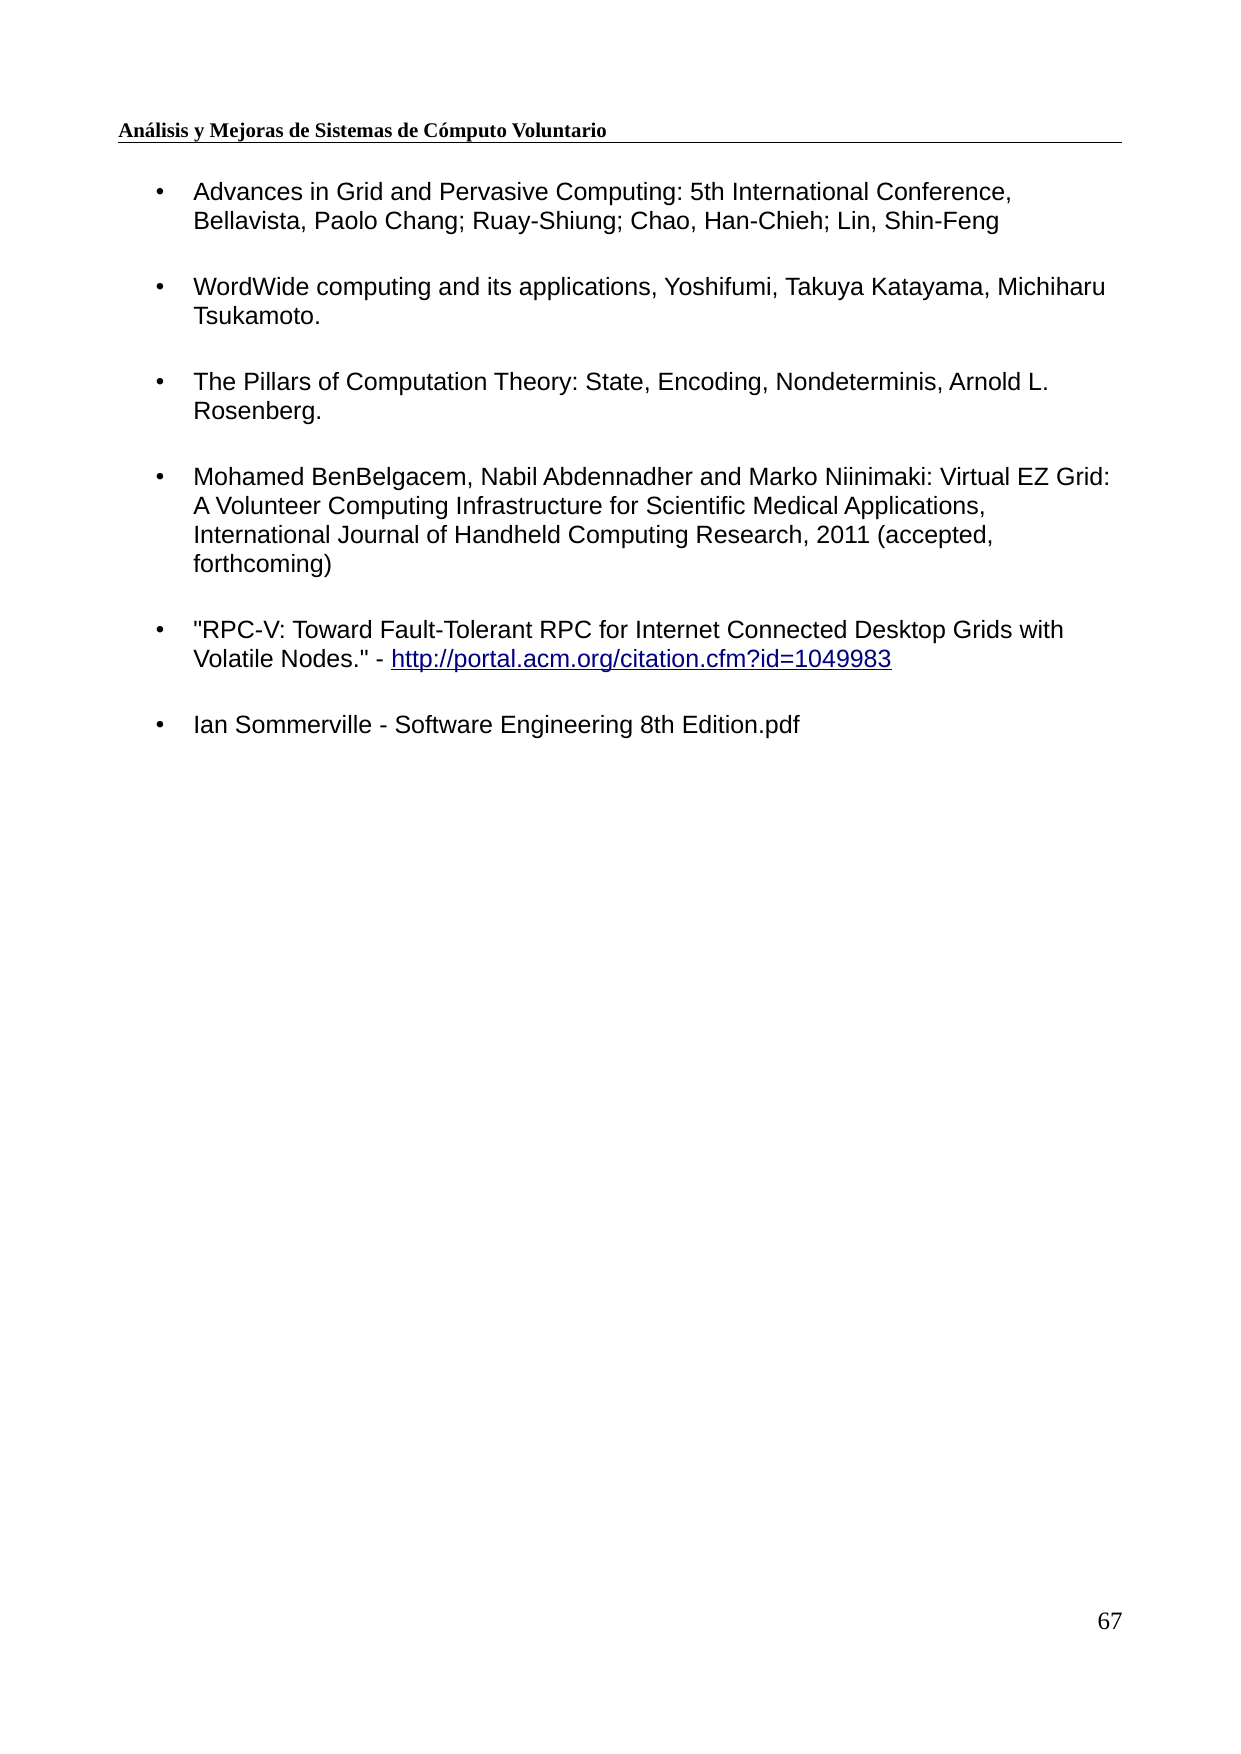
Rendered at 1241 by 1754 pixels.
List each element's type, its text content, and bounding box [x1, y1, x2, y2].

list Advances in Grid and Pervasive Computing: 5th International Conference, Bellavista, Paolo Chang; Ruay-Shiung; Chao, Han-Chieh; Lin, Shin-Feng [156, 177, 1122, 235]
list Mohamed BenBelgacem, Nabil Abdennadher and Marko Niinimaki: Virtual EZ Grid: A Volunteer Computing Infrastructure for Scientific Medical Applications, International Journal of Handheld Computing Research, 2011 (accepted, forthcoming) [156, 462, 1122, 577]
list "RPC-V: Toward Fault-Tolerant RPC for Internet Connected Desktop Grids with Volatile Nodes." - http://portal.acm.org/citation.cfm?id=1049983 [156, 615, 1122, 673]
list WordWide computing and its applications, Yoshifumi, Takuya Katayama, Michiharu Tsukamoto. [156, 272, 1122, 330]
list The Pillars of Computation Theory: State, Encoding, Nondeterminis, Arnold L. Rosenberg. [156, 367, 1122, 425]
list Ian Sommerville - Software Engineering 8th Edition.pdf [156, 710, 1122, 739]
